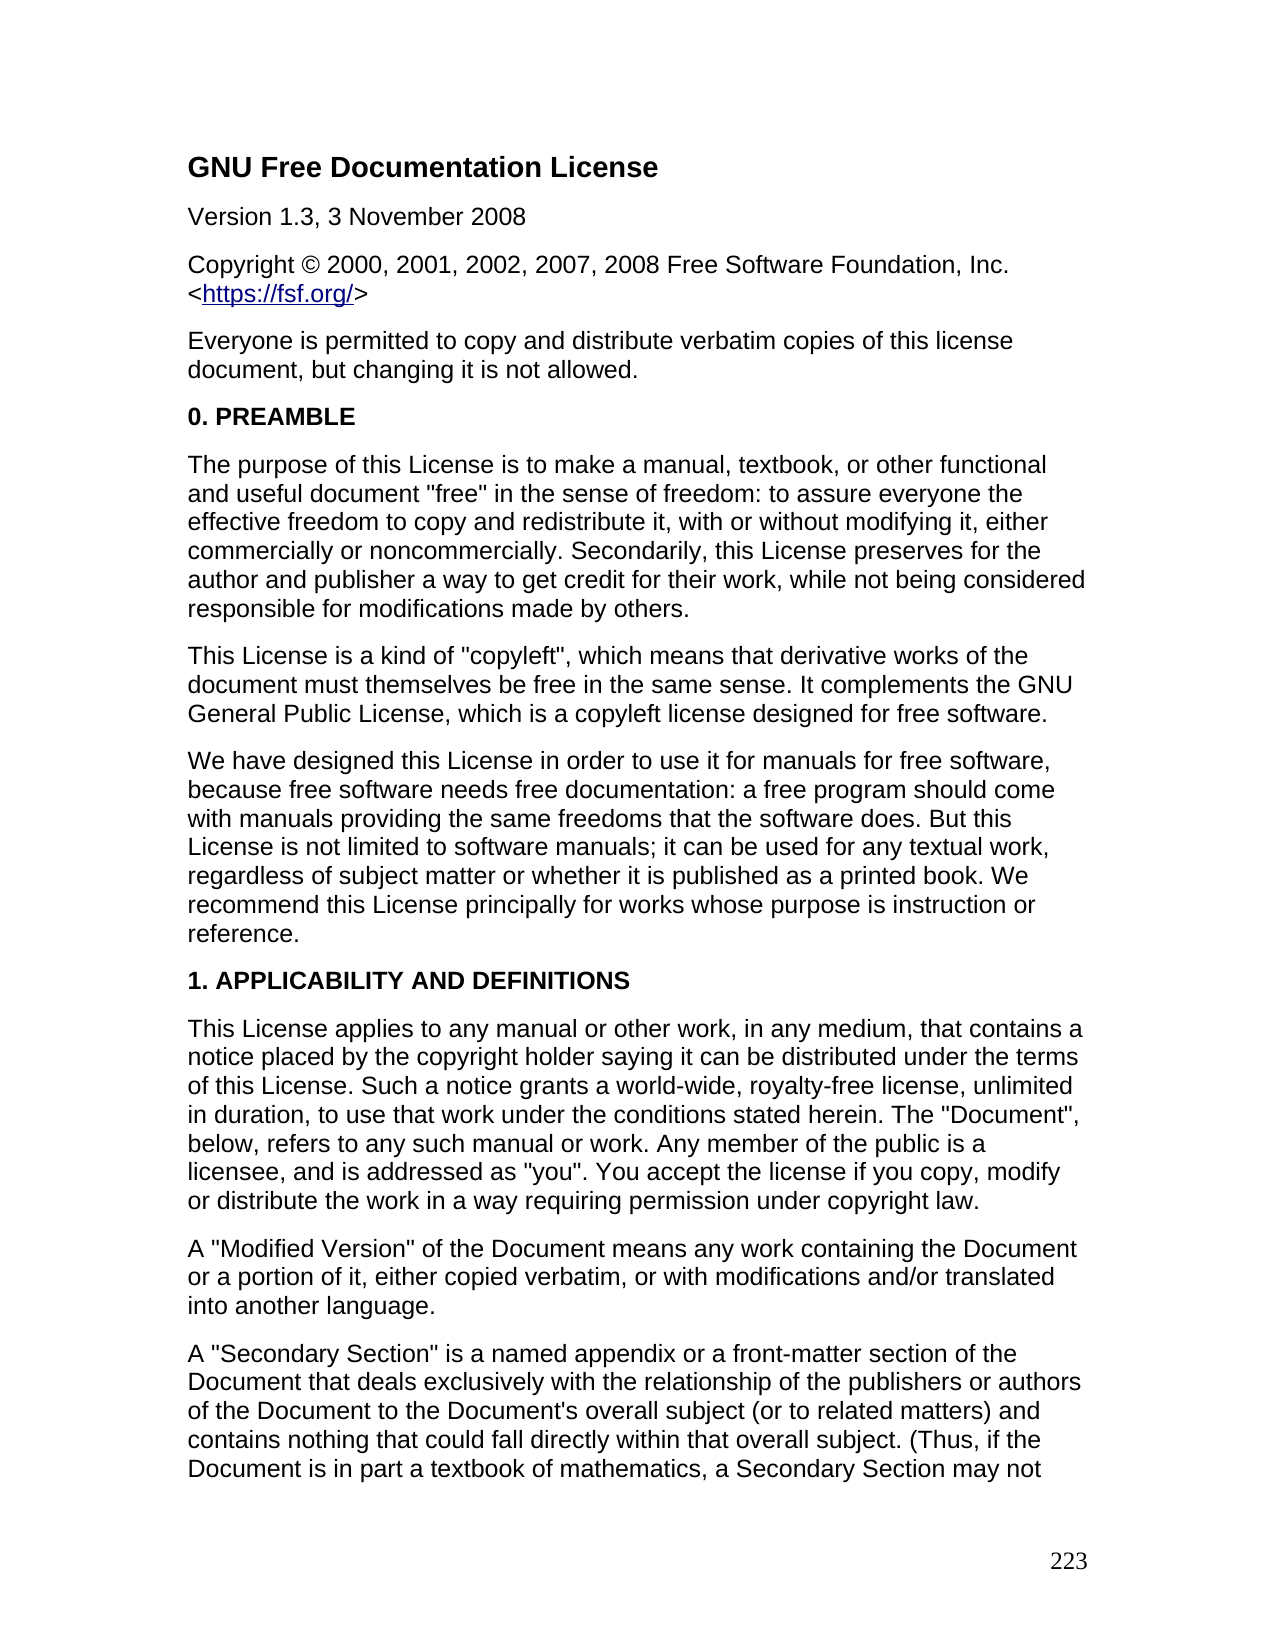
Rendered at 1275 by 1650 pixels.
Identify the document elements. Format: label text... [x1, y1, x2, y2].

text Version 1.3, 3 November 2008 [187, 202, 1087, 231]
text 0. PREAMBLE [187, 402, 1087, 431]
text We have designed this License in order to use it for manuals for free software, because free software needs free documentation: a free program should come with manuals providing the same freedoms that the software does. But this License is not limited to software manuals; it can be used for any textual work, regardless of subject matter or whether it is published as a printed book. We recommend this License principally for works whose purpose is instruction or reference. [187, 746, 1087, 947]
text A "Modified Version" of the Document means any work containing the Document or a portion of it, either copied verbatim, or with modifications and/or translated into another language. [187, 1233, 1087, 1320]
text GNU Free Documentation License [187, 150, 1087, 183]
text This License is a kind of "copyleft", which means that derivative works of the document must themselves be free in the same sense. It complements the GNU General Public License, which is a copyleft license designed for free software. [187, 641, 1087, 727]
text A "Secondary Section" is a named appendix or a front-matter section of the Document that deals exclusively with the relationship of the publishers or authors of the Document to the Document's overall subject (or to related matters) and contains nothing that could fall directly within that overall subject. (Thus, if the Document is in part a textbook of mathematics, a Secondary Section may not [187, 1338, 1087, 1482]
text 1. APPLICABILITY AND DEFINITIONS [187, 966, 1087, 995]
text Copyright © 2000, 2001, 2002, 2007, 2008 Free Software Foundation, Inc. <https://fsf.org/> [187, 250, 1087, 307]
text This License applies to any manual or other work, in any medium, that contains a notice placed by the copyright holder saying it can be distributed under the terms of this License. Such a notice grants a world-wide, royalty-free license, unlimited in duration, to use that work under the conditions stated herein. The "Document", below, refers to any such manual or work. Any member of the public is a licensee, and is addressed as "you". You accept the license if you copy, modify or distribute the work in a way requiring permission under copyright law. [187, 1013, 1087, 1215]
text The purpose of this License is to make a manual, textbook, or other functional and useful document "free" in the sense of freedom: to assure everyone the effective freedom to copy and redistribute it, with or without modifying it, either commercially or noncommercially. Secondarily, this License preserves for the author and publisher a way to get credit for their work, while not being considered responsible for modifications made by others. [187, 450, 1087, 622]
text Everyone is permitted to copy and distribute verbatim copies of this license document, but changing it is not allowed. [187, 326, 1087, 383]
